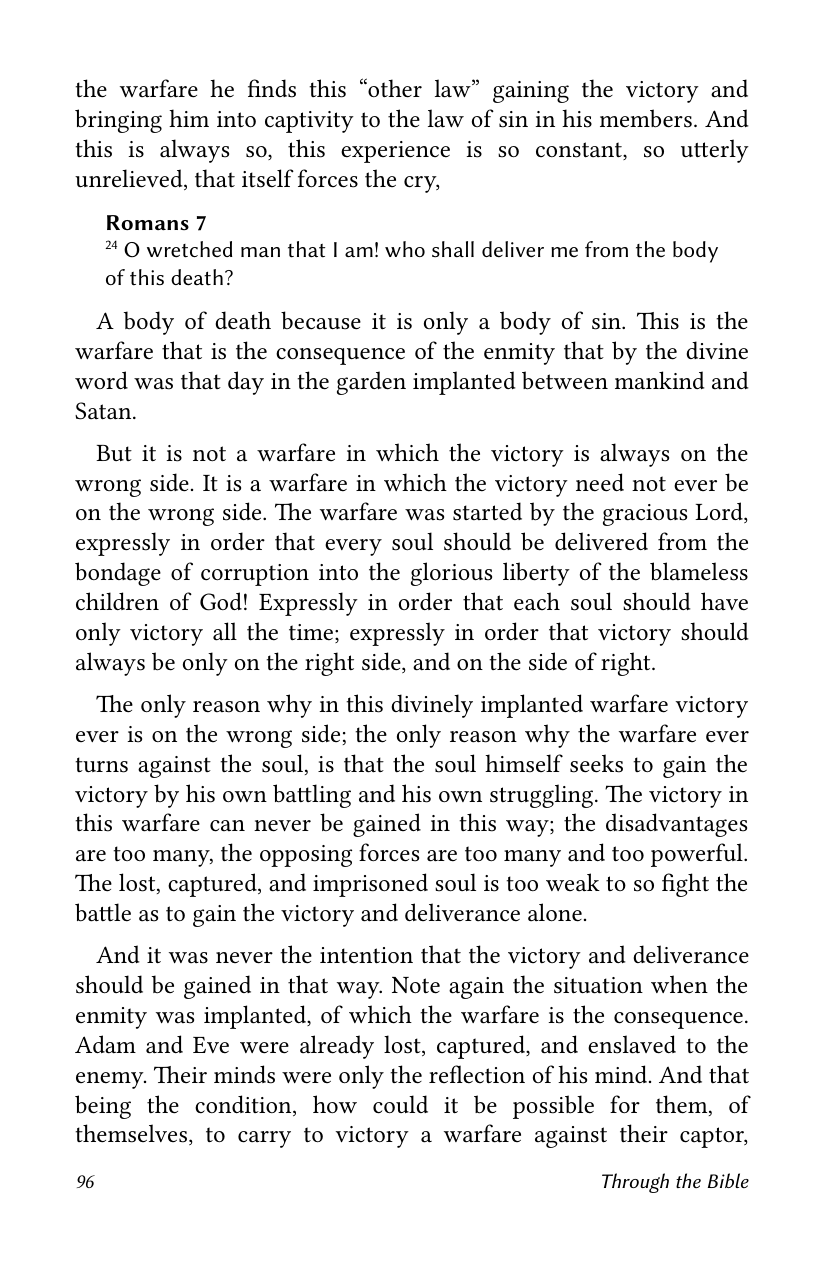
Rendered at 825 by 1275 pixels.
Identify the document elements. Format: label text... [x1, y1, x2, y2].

text But it is not a warfare in which the victory is always on the wrong side. It is a warfare in which the victory need not ever be on the wrong side. The warfare was started by the gracious Lord, expressly in order that every soul should be delivered from the bondage of corruption into the glorious liberty of the blameless children of God! Expressly in order that each soul should have only victory all the time; expressly in order that victory should always be only on the right side, and on the side of right. [75, 439, 750, 676]
text And it was never the intention that the victory and deliverance should be gained in that way. Note again the situation when the enmity was implanted, of which the warfare is the consequence. Adam and Eve were already lost, captured, and enslaved to the enemy. Their minds were only the reflection of his mind. And that being the condition, how could it be possible for them, of themselves, to carry to victory a warfare against their captor, [75, 941, 750, 1149]
text A body of death because it is only a body of sin. This is the warfare that is the consequence of the enmity that by the divine word was that day in the garden implanted between mankind and Satan. [75, 307, 750, 425]
text The only reason why in this divinely implanted warfare victory ever is on the wrong side; the only reason why the warfare ever turns against the soul, is that the soul himself seeks to gain the victory by his own battling and his own struggling. The victory in this warfare can never be gained in this way; the disadvantages are too many, the opposing forces are too many and too powerful. The lost, captured, and imprisoned soul is too weak to so fight the battle as to gain the victory and deliverance alone. [75, 690, 750, 928]
text the warfare he finds this “other law” gaining the victory and bringing him into captivity to the law of sin in his members. And this is always so, this experience is so constant, so utterly unrelieved, that itself forces the cry, [75, 75, 750, 193]
text 24 O wretched man that I am! who shall deliver me from the body of this death? [105, 237, 720, 291]
text Romans 7 [105, 209, 750, 236]
